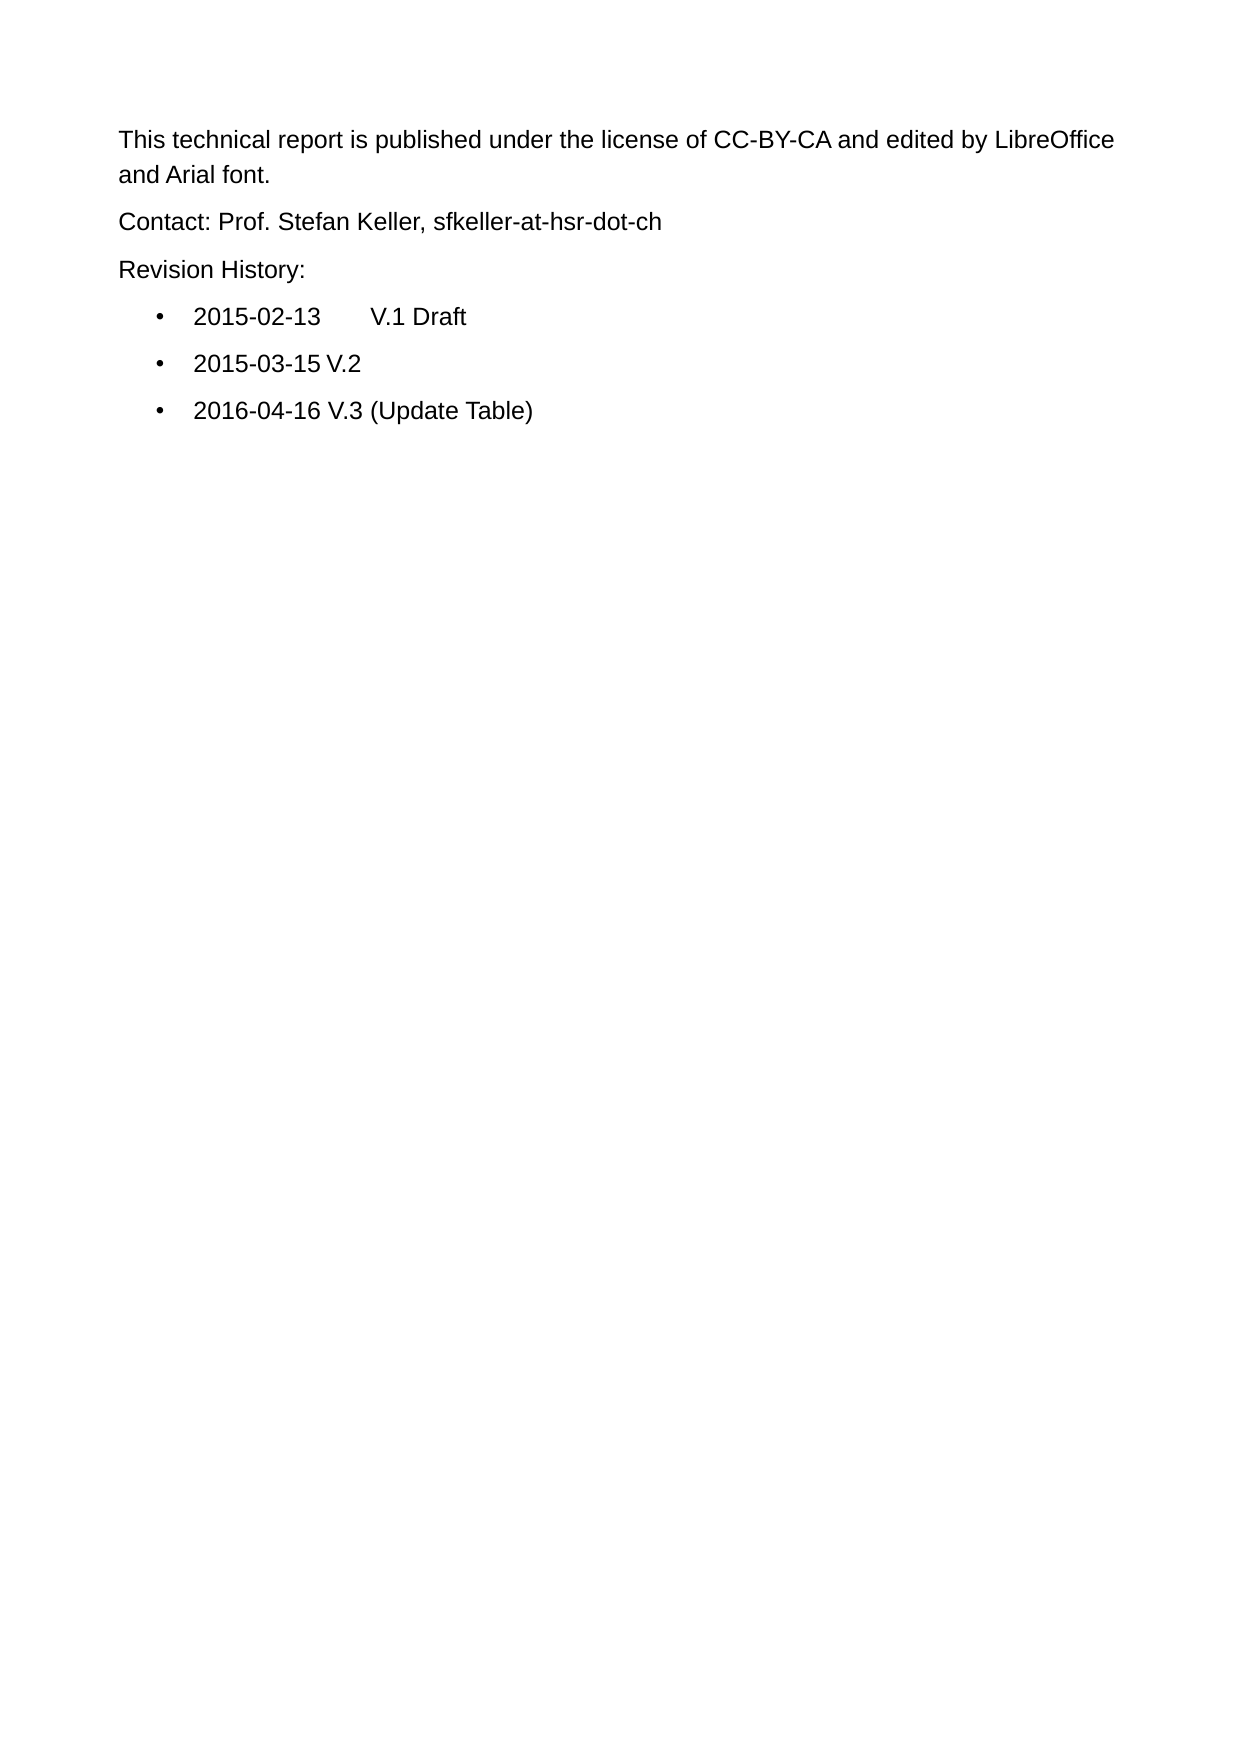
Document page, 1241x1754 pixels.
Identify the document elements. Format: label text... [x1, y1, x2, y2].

text Revision History: [118, 248, 1122, 283]
list 2015-02-13 V.1 Draft [156, 295, 1122, 331]
list 2015-03-15 V.2 [156, 342, 1122, 378]
text This technical report is published under the license of CC-BY-CA and edited by LibreOffice and Arial font. [118, 118, 1122, 189]
text Contact: Prof. Stefan Keller, sfkeller-at-hsr-dot-ch [118, 201, 1122, 236]
list 2016-04-16 V.3 (Update Table) [156, 389, 1122, 425]
